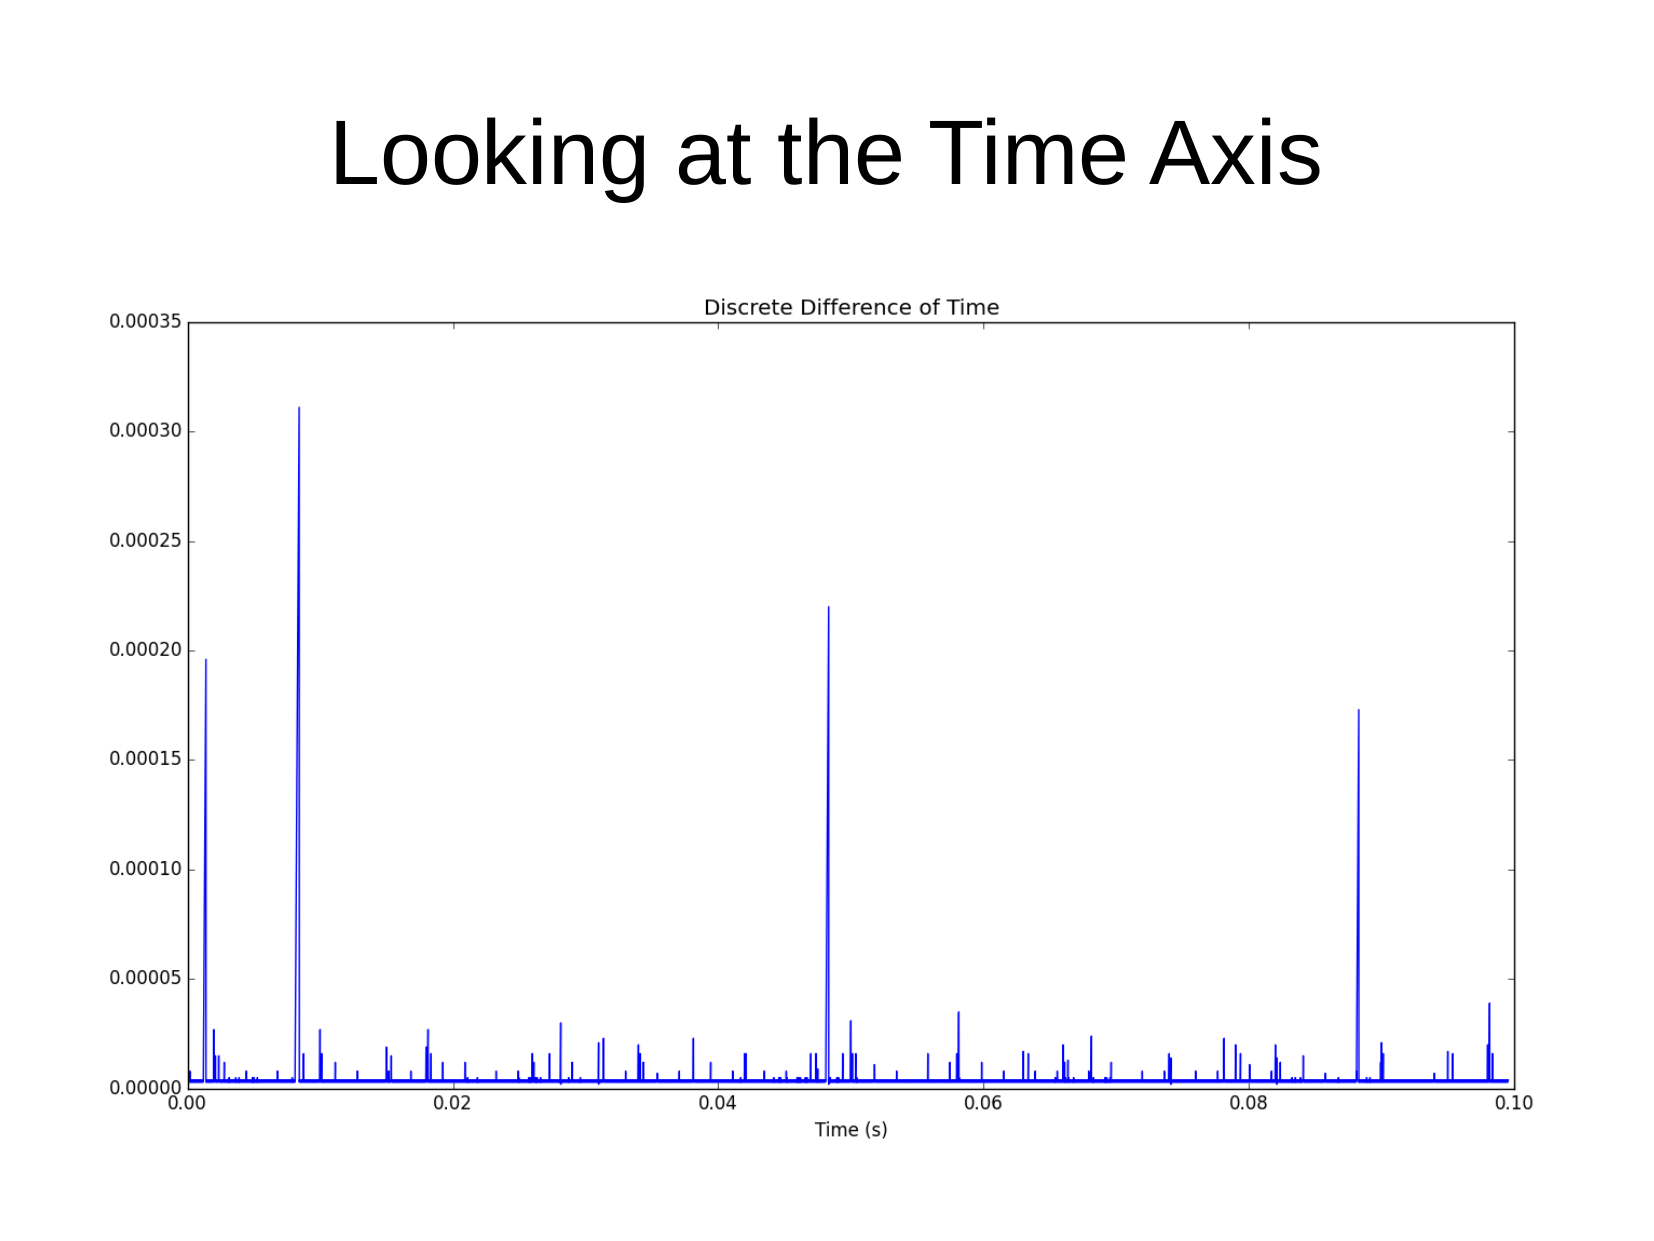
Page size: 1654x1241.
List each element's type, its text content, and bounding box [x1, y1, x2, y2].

title Looking at the Time Axis [82, 49, 1571, 257]
picture [106, 278, 1539, 1158]
